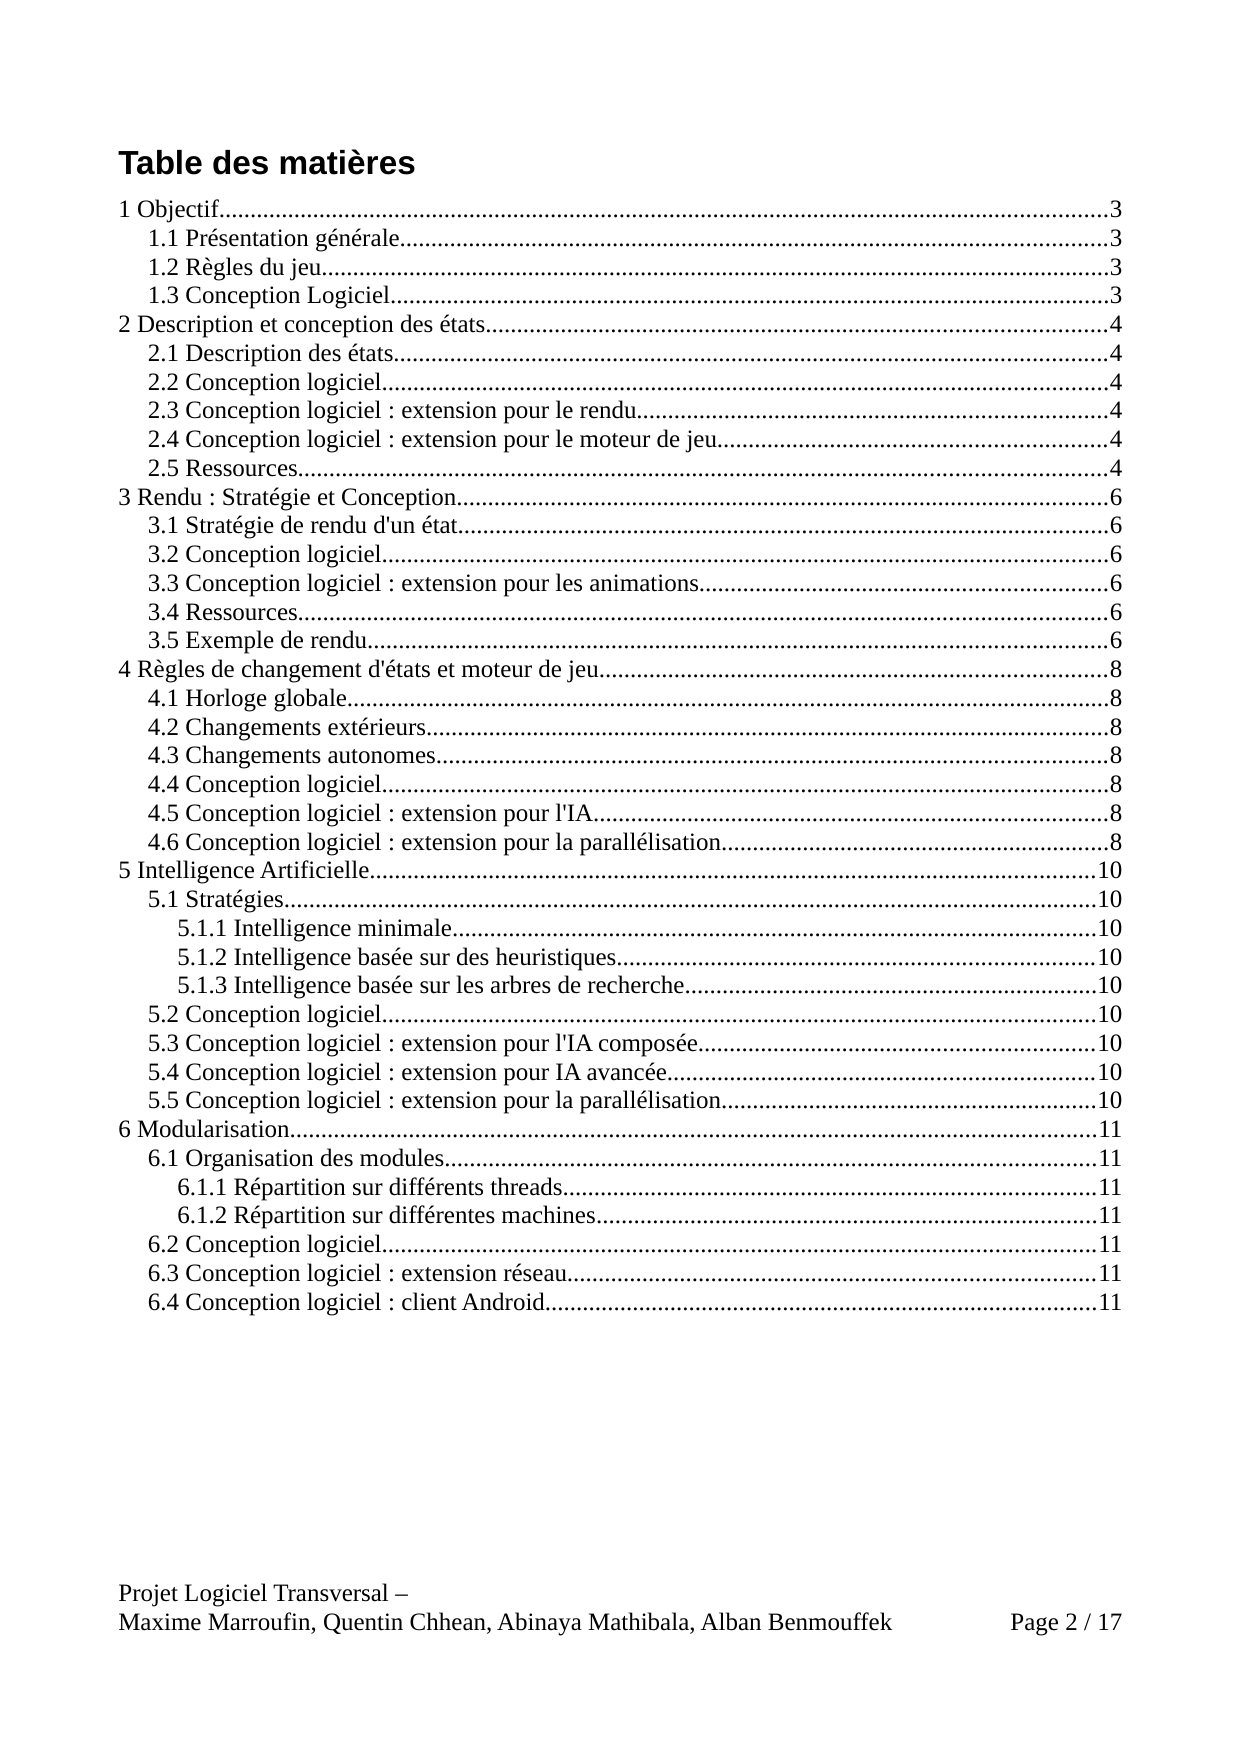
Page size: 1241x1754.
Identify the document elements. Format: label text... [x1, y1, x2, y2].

text 5.1 Stratégies 10 [148, 884, 1122, 913]
text 4 Règles de changement d'états et moteur de jeu 8 [118, 654, 1122, 683]
text 5.2 Conception logiciel 10 [148, 999, 1122, 1028]
text 4.3 Changements autonomes 8 [148, 740, 1122, 769]
text 1.2 Règles du jeu 3 [148, 252, 1122, 280]
text 2.2 Conception logiciel 4 [148, 367, 1122, 395]
text 4.1 Horloge globale 8 [148, 683, 1122, 712]
text 6 Modularisation 11 [118, 1114, 1122, 1143]
text 6.3 Conception logiciel : extension réseau 11 [148, 1258, 1122, 1287]
text 4.5 Conception logiciel : extension pour l'IA 8 [148, 798, 1122, 827]
text 3.2 Conception logiciel 6 [148, 539, 1122, 568]
text 5.4 Conception logiciel : extension pour IA avancée 10 [148, 1057, 1122, 1085]
text 4.2 Changements extérieurs 8 [148, 712, 1122, 740]
text 1.1 Présentation générale 3 [148, 223, 1122, 252]
text 5.1.1 Intelligence minimale 10 [177, 913, 1122, 942]
text 6.1.2 Répartition sur différentes machines 11 [177, 1200, 1122, 1229]
text 5.1.2 Intelligence basée sur des heuristiques 10 [177, 942, 1122, 970]
text 2 Description et conception des états 4 [118, 309, 1122, 338]
text 4.4 Conception logiciel 8 [148, 769, 1122, 798]
text 1 Objectif 3 [118, 194, 1122, 223]
text 3.3 Conception logiciel : extension pour les animations 6 [148, 568, 1122, 597]
subtitle Table des matières [118, 143, 1122, 182]
text 1.3 Conception Logiciel 3 [148, 280, 1122, 309]
text 3.4 Ressources 6 [148, 597, 1122, 625]
text 6.2 Conception logiciel 11 [148, 1229, 1122, 1258]
text 6.1 Organisation des modules 11 [148, 1143, 1122, 1172]
text 3.1 Stratégie de rendu d'un état 6 [148, 510, 1122, 539]
text 5.3 Conception logiciel : extension pour l'IA composée 10 [148, 1028, 1122, 1057]
text 6.4 Conception logiciel : client Android 11 [148, 1287, 1122, 1315]
text 2.1 Description des états 4 [148, 338, 1122, 367]
text 3 Rendu : Stratégie et Conception 6 [118, 482, 1122, 510]
text 5.5 Conception logiciel : extension pour la parallélisation 10 [148, 1085, 1122, 1114]
text 2.5 Ressources 4 [148, 453, 1122, 482]
text 6.1.1 Répartition sur différents threads 11 [177, 1172, 1122, 1200]
text 2.3 Conception logiciel : extension pour le rendu 4 [148, 395, 1122, 424]
text 2.4 Conception logiciel : extension pour le moteur de jeu 4 [148, 424, 1122, 453]
text 5.1.3 Intelligence basée sur les arbres de recherche 10 [177, 970, 1122, 999]
text 5 Intelligence Artificielle 10 [118, 855, 1122, 884]
text 4.6 Conception logiciel : extension pour la parallélisation 8 [148, 827, 1122, 855]
text 3.5 Exemple de rendu 6 [148, 625, 1122, 654]
